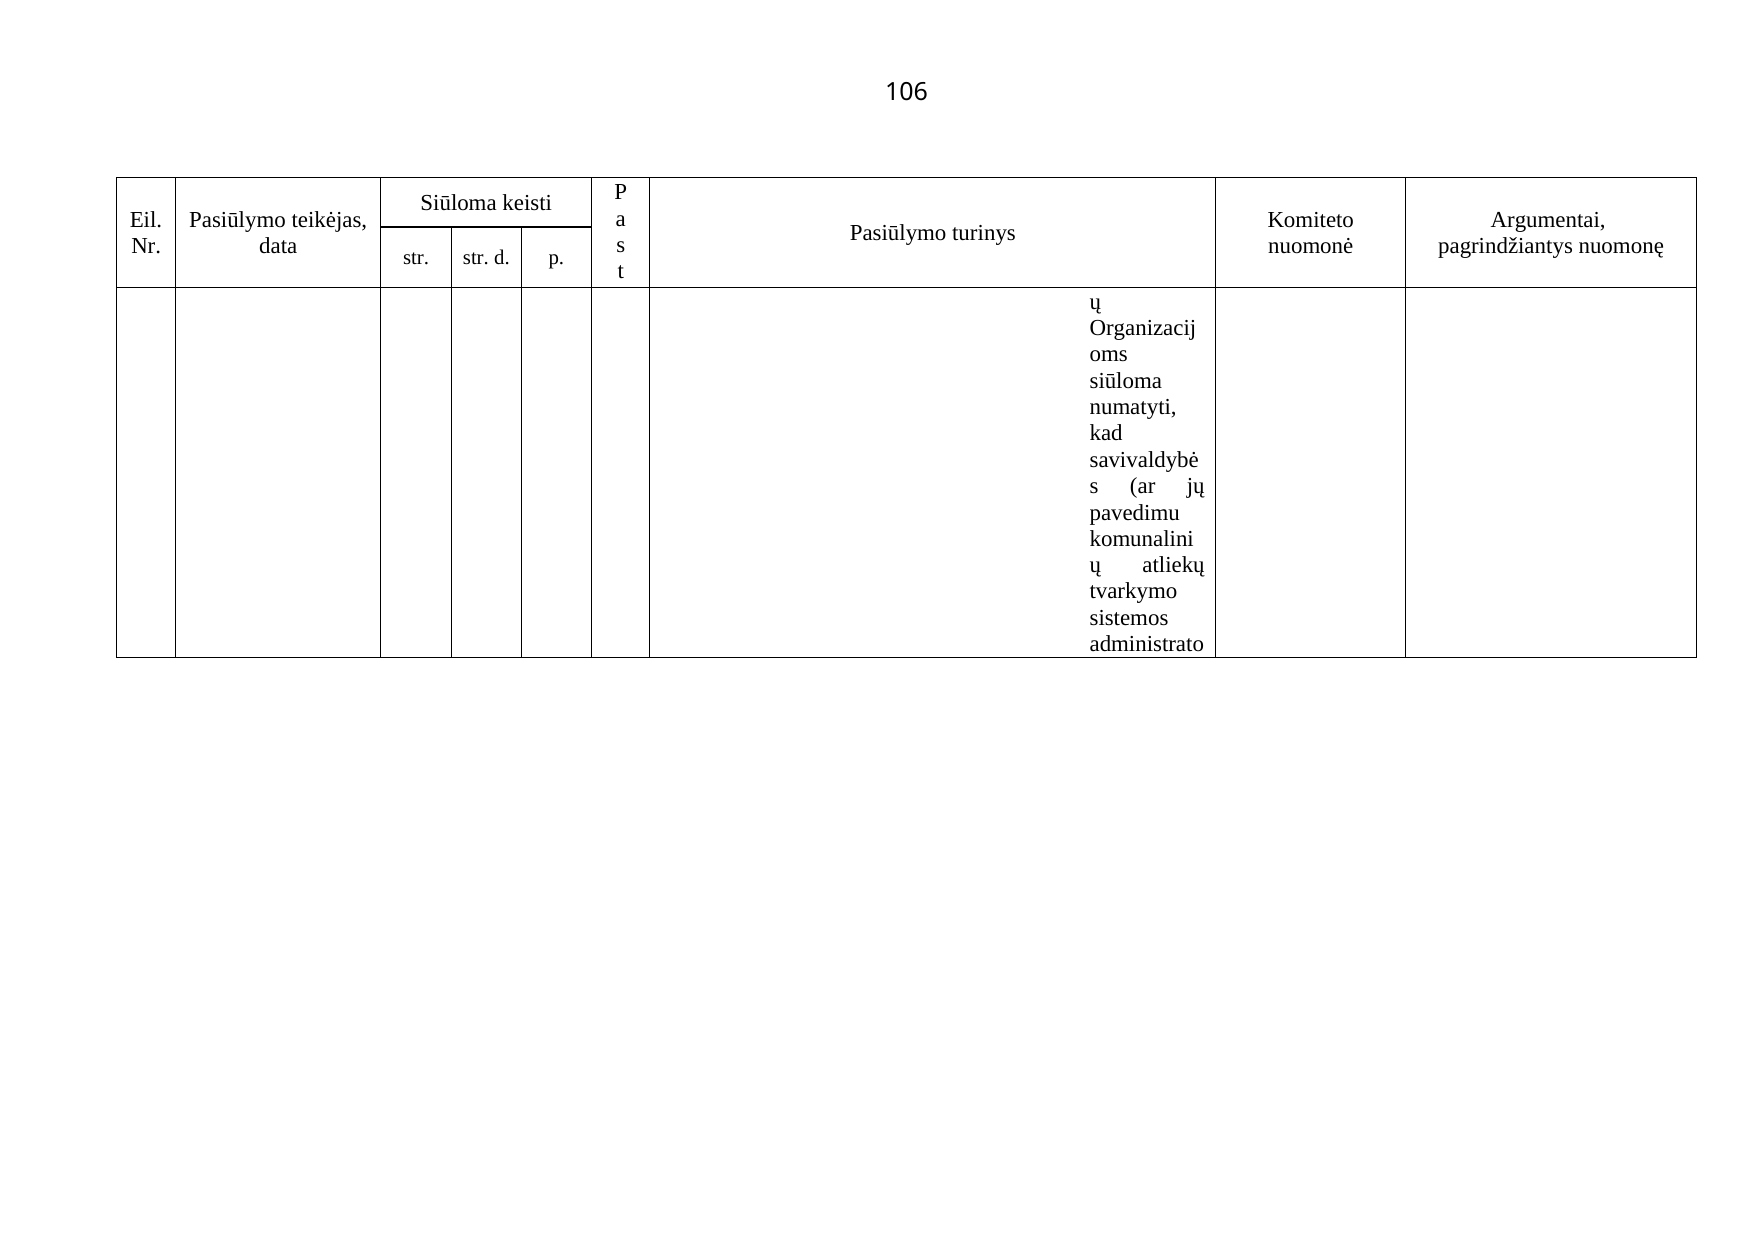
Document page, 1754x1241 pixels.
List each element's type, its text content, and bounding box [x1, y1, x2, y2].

table_header Siūloma keisti [381, 178, 591, 226]
table_cell [592, 288, 649, 657]
table_header Pastabos [592, 178, 649, 287]
table_cell [117, 288, 175, 657]
table_cell [1216, 288, 1405, 657]
table_cell [522, 288, 591, 657]
table_cell [1406, 288, 1696, 657]
table_cell str. d. [452, 228, 521, 287]
table_cell p. [522, 228, 591, 287]
table_header Pasiūlymo turinys [650, 178, 1215, 287]
table_cell [176, 288, 380, 657]
table_header Eil. Nr. [117, 178, 175, 287]
table_cell [452, 288, 521, 657]
table_cell str. [381, 228, 451, 287]
table_header Pasiūlymo teikėjas, data [176, 178, 380, 287]
table_header Komiteto nuomonė [1216, 178, 1405, 287]
table_cell [381, 288, 451, 657]
table_header Argumentai, pagrindžiantys nuomonę [1406, 178, 1696, 287]
